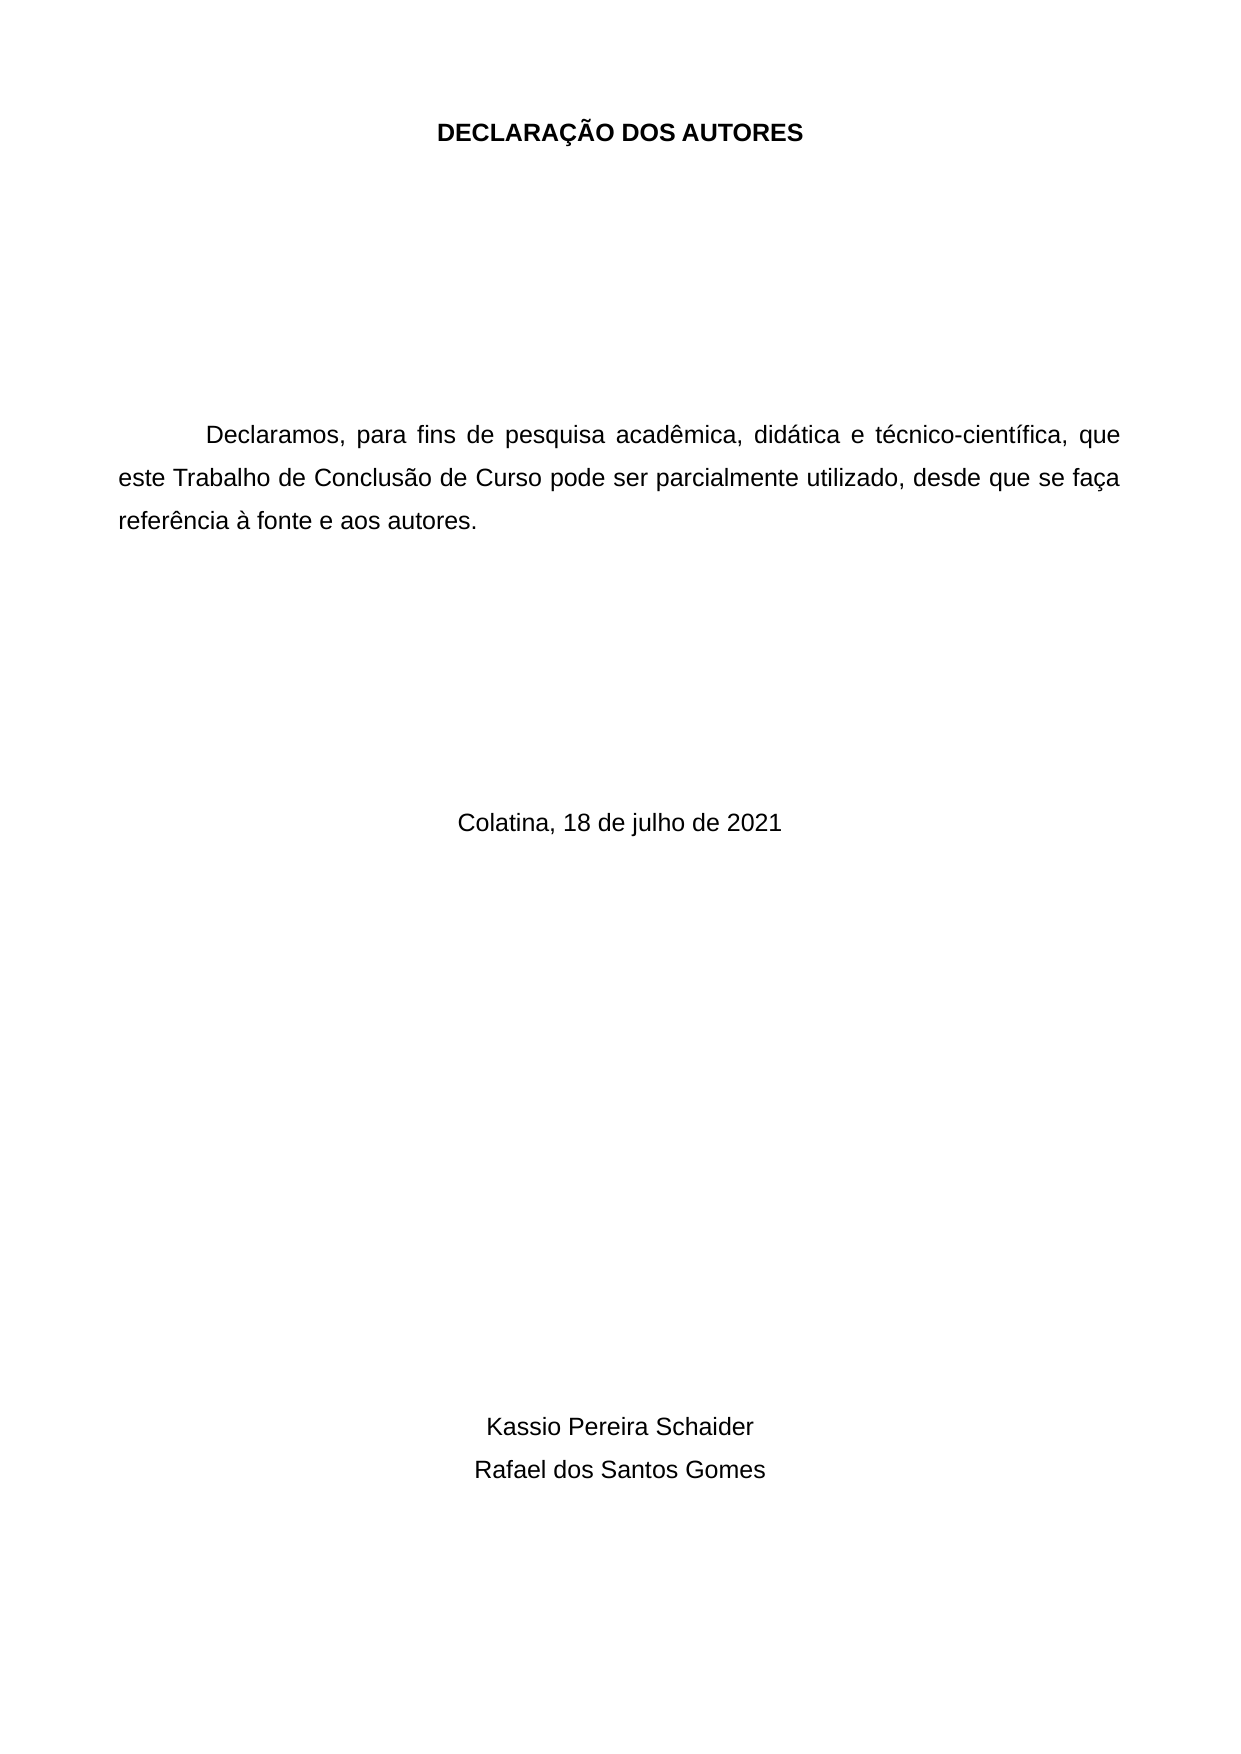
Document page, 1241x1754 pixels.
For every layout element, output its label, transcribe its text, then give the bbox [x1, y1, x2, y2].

text Rafael dos Santos Gomes [118, 1455, 1122, 1484]
text DECLARAÇÃO DOS AUTORES [118, 118, 1122, 147]
text Declaramos, para fins de pesquisa acadêmica, didática e técnico-científica, que este Trabalho de Conclusão de Curso pode ser parcialmente utilizado, desde que se faça referência à fonte e aos autores. [118, 420, 1122, 535]
text Colatina, 18 de julho de 2021 [118, 808, 1122, 837]
text Kassio Pereira Schaider [118, 1412, 1122, 1441]
